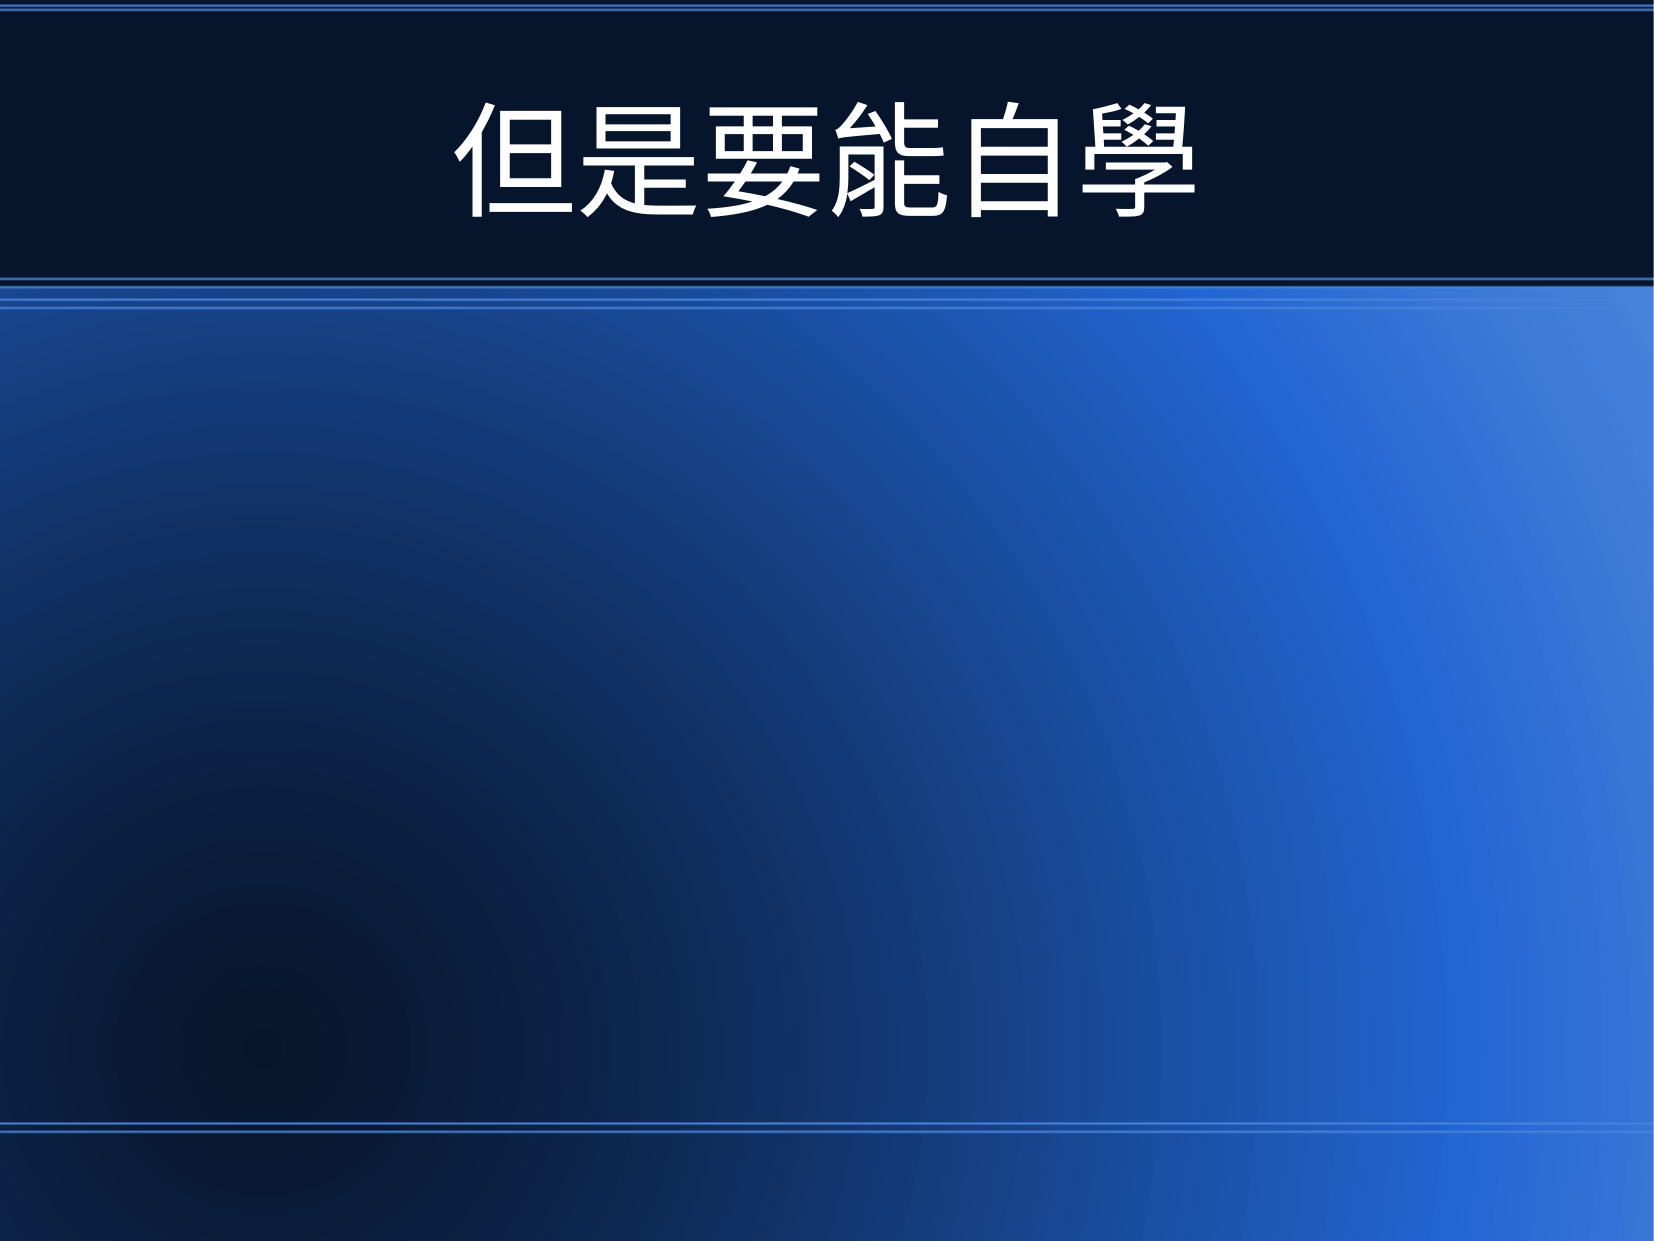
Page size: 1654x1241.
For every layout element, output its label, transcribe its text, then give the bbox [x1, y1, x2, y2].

picture [0, 0, 1654, 1241]
title 但是要能自學 [82, 49, 1571, 257]
